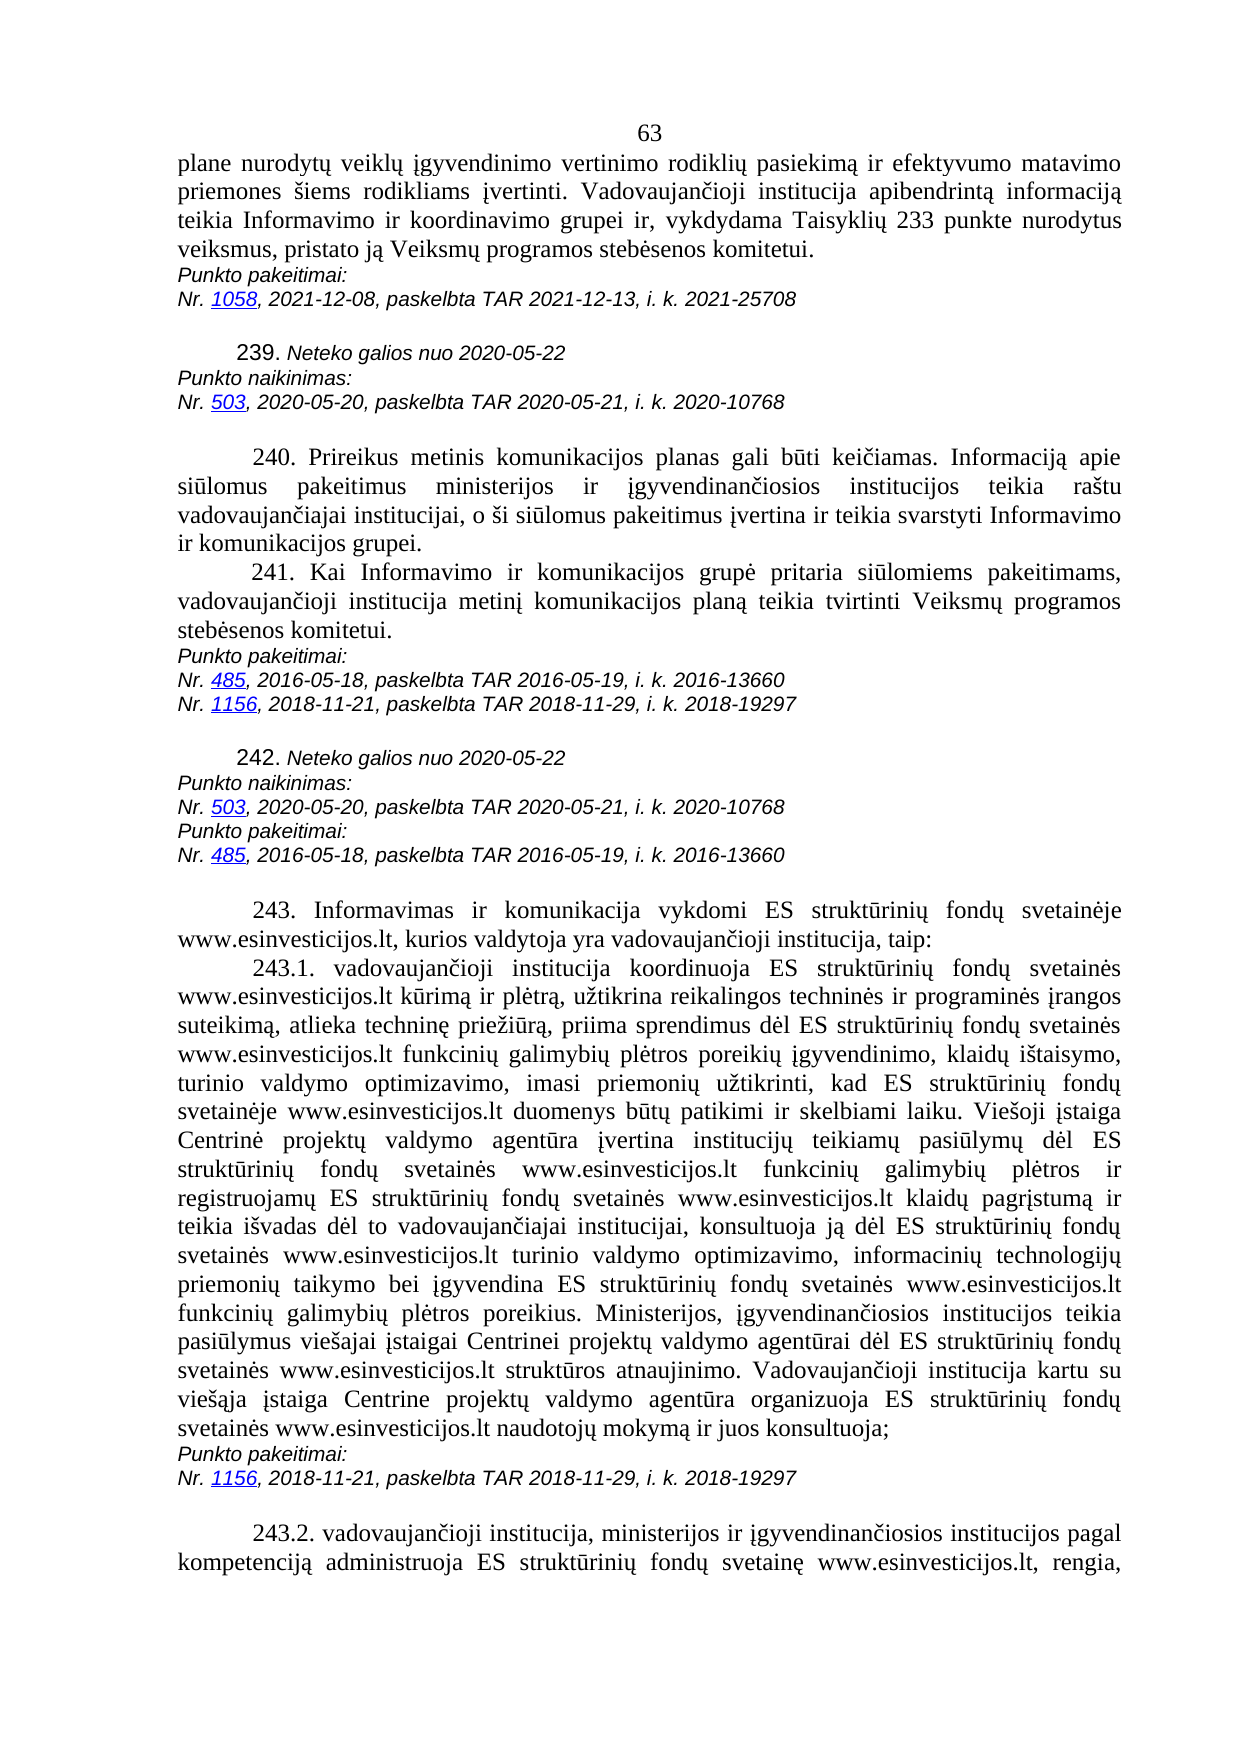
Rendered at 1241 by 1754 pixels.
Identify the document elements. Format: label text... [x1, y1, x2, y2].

text 243. Informavimas ir komunikacija vykdomi ES struktūrinių fondų svetainėje www.esinvesticijos.lt, kurios valdytoja yra vadovaujančioji institucija, taip: [177, 895, 1122, 953]
text Punkto naikinimas: [177, 366, 1122, 389]
text Nr. 503, 2020-05-20, paskelbta TAR 2020-05-21, i. k. 2020-10768 [177, 389, 1122, 413]
text Nr. 485, 2016-05-18, paskelbta TAR 2016-05-19, i. k. 2016-13660 [177, 667, 1122, 691]
text 243.2. vadovaujančioji institucija, ministerijos ir įgyvendinančiosios institucijos pagal kompetenciją administruoja ES struktūrinių fondų svetainę www.esinvesticijos.lt, rengia, [177, 1518, 1122, 1576]
text Nr. 1058, 2021-12-08, paskelbta TAR 2021-12-13, i. k. 2021-25708 [177, 287, 1122, 311]
text 241. Kai Informavimo ir komunikacijos grupė pritaria siūlomiems pakeitimams, vadovaujančioji institucija metinį komunikacijos planą teikia tvirtinti Veiksmų programos stebėsenos komitetui. [177, 557, 1122, 643]
text Punkto naikinimas: [177, 771, 1122, 794]
text Nr. 485, 2016-05-18, paskelbta TAR 2016-05-19, i. k. 2016-13660 [177, 842, 1122, 866]
text Punkto pakeitimai: [177, 643, 1122, 667]
text 242. Neteko galios nuo 2020-05-22 [177, 744, 1122, 771]
text 239. Neteko galios nuo 2020-05-22 [177, 339, 1122, 366]
text Punkto pakeitimai: [177, 1441, 1122, 1465]
text 243.1. vadovaujančioji institucija koordinuoja ES struktūrinių fondų svetainės www.esinvesticijos.lt kūrimą ir plėtrą, užtikrina reikalingos techninės ir programinės įrangos suteikimą, atlieka techninę priežiūrą, priima sprendimus dėl ES struktūrinių fondų svetainės www.esinvesticijos.lt funkcinių galimybių plėtros poreikių įgyvendinimo, klaidų ištaisymo, turinio valdymo optimizavimo, imasi priemonių užtikrinti, kad ES struktūrinių fondų svetainėje www.esinvesticijos.lt duomenys būtų patikimi ir skelbiami laiku. Viešoji įstaiga Centrinė projektų valdymo agentūra įvertina institucijų teikiamų pasiūlymų dėl ES struktūrinių fondų svetainės www.esinvesticijos.lt funkcinių galimybių plėtros ir registruojamų ES struktūrinių fondų svetainės www.esinvesticijos.lt klaidų pagrįstumą ir teikia išvadas dėl to vadovaujančiajai institucijai, konsultuoja ją dėl ES struktūrinių fondų svetainės www.esinvesticijos.lt turinio valdymo optimizavimo, informacinių technologijų priemonių taikymo bei įgyvendina ES struktūrinių fondų svetainės www.esinvesticijos.lt funkcinių galimybių plėtros poreikius. Ministerijos, įgyvendinančiosios institucijos teikia pasiūlymus viešajai įstaigai Centrinei projektų valdymo agentūrai dėl ES struktūrinių fondų svetainės www.esinvesticijos.lt struktūros atnaujinimo. Vadovaujančioji institucija kartu su viešąja įstaiga Centrine projektų valdymo agentūra organizuoja ES struktūrinių fondų svetainės www.esinvesticijos.lt naudotojų mokymą ir juos konsultuoja; [177, 953, 1122, 1441]
text Punkto pakeitimai: [177, 263, 1122, 287]
text plane nurodytų veiklų įgyvendinimo vertinimo rodiklių pasiekimą ir efektyvumo matavimo priemones šiems rodikliams įvertinti. Vadovaujančioji institucija apibendrintą informaciją teikia Informavimo ir koordinavimo grupei ir, vykdydama Taisyklių 233 punkte nurodytus veiksmus, pristato ją Veiksmų programos stebėsenos komitetui. [177, 148, 1122, 263]
text Nr. 1156, 2018-11-21, paskelbta TAR 2018-11-29, i. k. 2018-19297 [177, 691, 1122, 715]
text Punkto pakeitimai: [177, 818, 1122, 842]
text Nr. 503, 2020-05-20, paskelbta TAR 2020-05-21, i. k. 2020-10768 [177, 794, 1122, 818]
text 240. Prireikus metinis komunikacijos planas gali būti keičiamas. Informaciją apie siūlomus pakeitimus ministerijos ir įgyvendinančiosios institucijos teikia raštu vadovaujančiajai institucijai, o ši siūlomus pakeitimus įvertina ir teikia svarstyti Informavimo ir komunikacijos grupei. [177, 442, 1122, 557]
text Nr. 1156, 2018-11-21, paskelbta TAR 2018-11-29, i. k. 2018-19297 [177, 1465, 1122, 1489]
